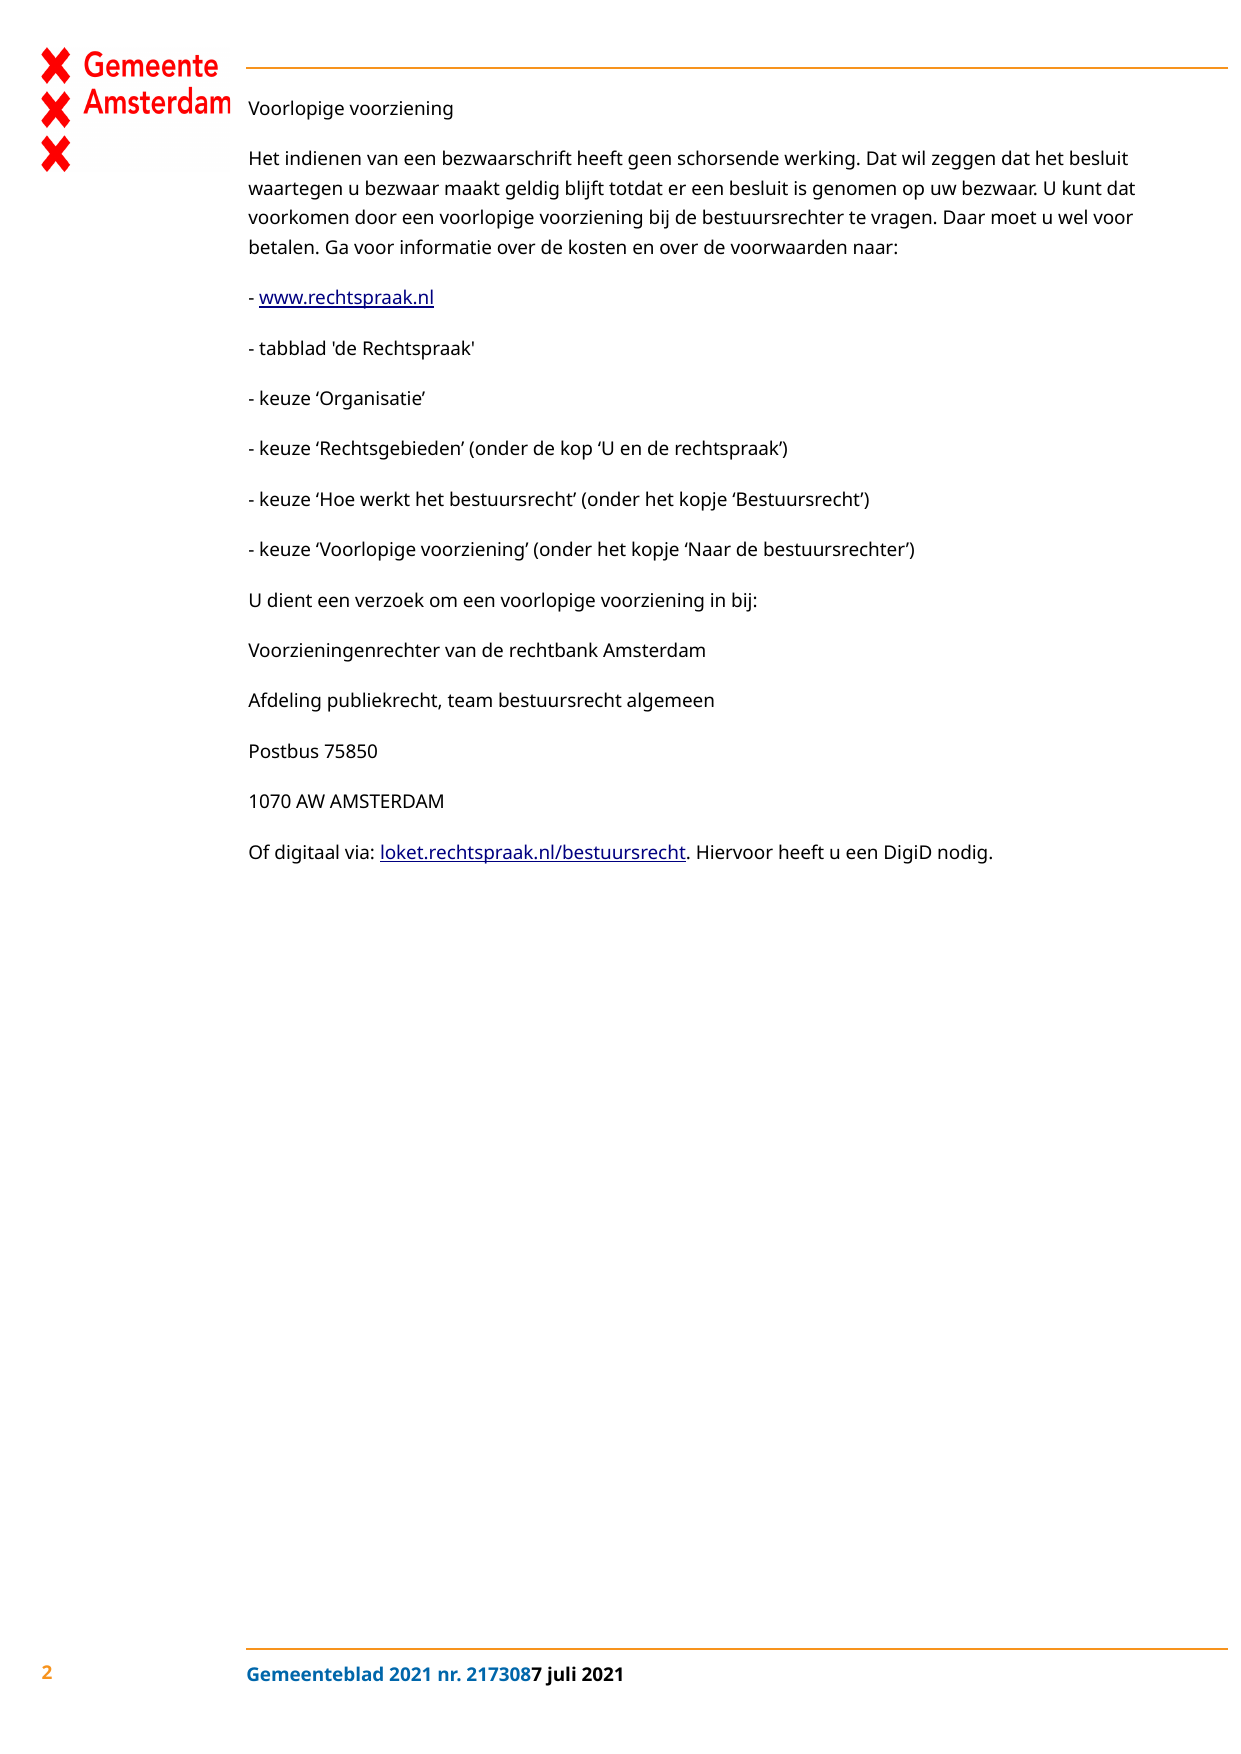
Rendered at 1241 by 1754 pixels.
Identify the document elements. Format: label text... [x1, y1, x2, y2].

picture [41, 47, 231, 172]
text Postbus 75850 [248, 738, 1152, 764]
text - keuze ‘Voorlopige voorziening’ (onder het kopje ‘Naar de bestuursrechter’) [248, 536, 1152, 562]
text - www.rechtspraak.nl [248, 284, 1152, 310]
text - keuze ‘Organisatie’ [248, 385, 1152, 411]
text - keuze ‘Rechtsgebieden’ (onder de kop ‘U en de rechtspraak’) [248, 436, 1152, 461]
text - keuze ‘Hoe werkt het bestuursrecht’ (onder het kopje ‘Bestuursrecht’) [248, 486, 1152, 512]
text Of digitaal via: loket.rechtspraak.nl/bestuursrecht. Hiervoor heeft u een DigiD nodig. [248, 839, 1152, 865]
text U dient een verzoek om een voorlopige voorziening in bij: [248, 587, 1152, 613]
text Het indienen van een bezwaarschrift heeft geen schorsende werking. Dat wil zeggen dat het besluit waartegen u bezwaar maakt geldig blijft totdat er een besluit is genomen op uw bezwaar. U kunt dat voorkomen door een voorlopige voorziening bij de bestuursrechter te vragen. Daar moet u wel voor betalen. Ga voor informatie over de kosten en over de voorwaarden naar: [248, 145, 1152, 260]
text Voorzieningenrechter van de rechtbank Amsterdam [248, 637, 1152, 663]
text - tabblad 'de Rechtspraak' [248, 335, 1152, 361]
text 1070 AW AMSTERDAM [248, 788, 1152, 814]
text Voorlopige voorziening [248, 95, 1152, 121]
text Afdeling publiekrecht, team bestuursrecht algemeen [248, 688, 1152, 713]
